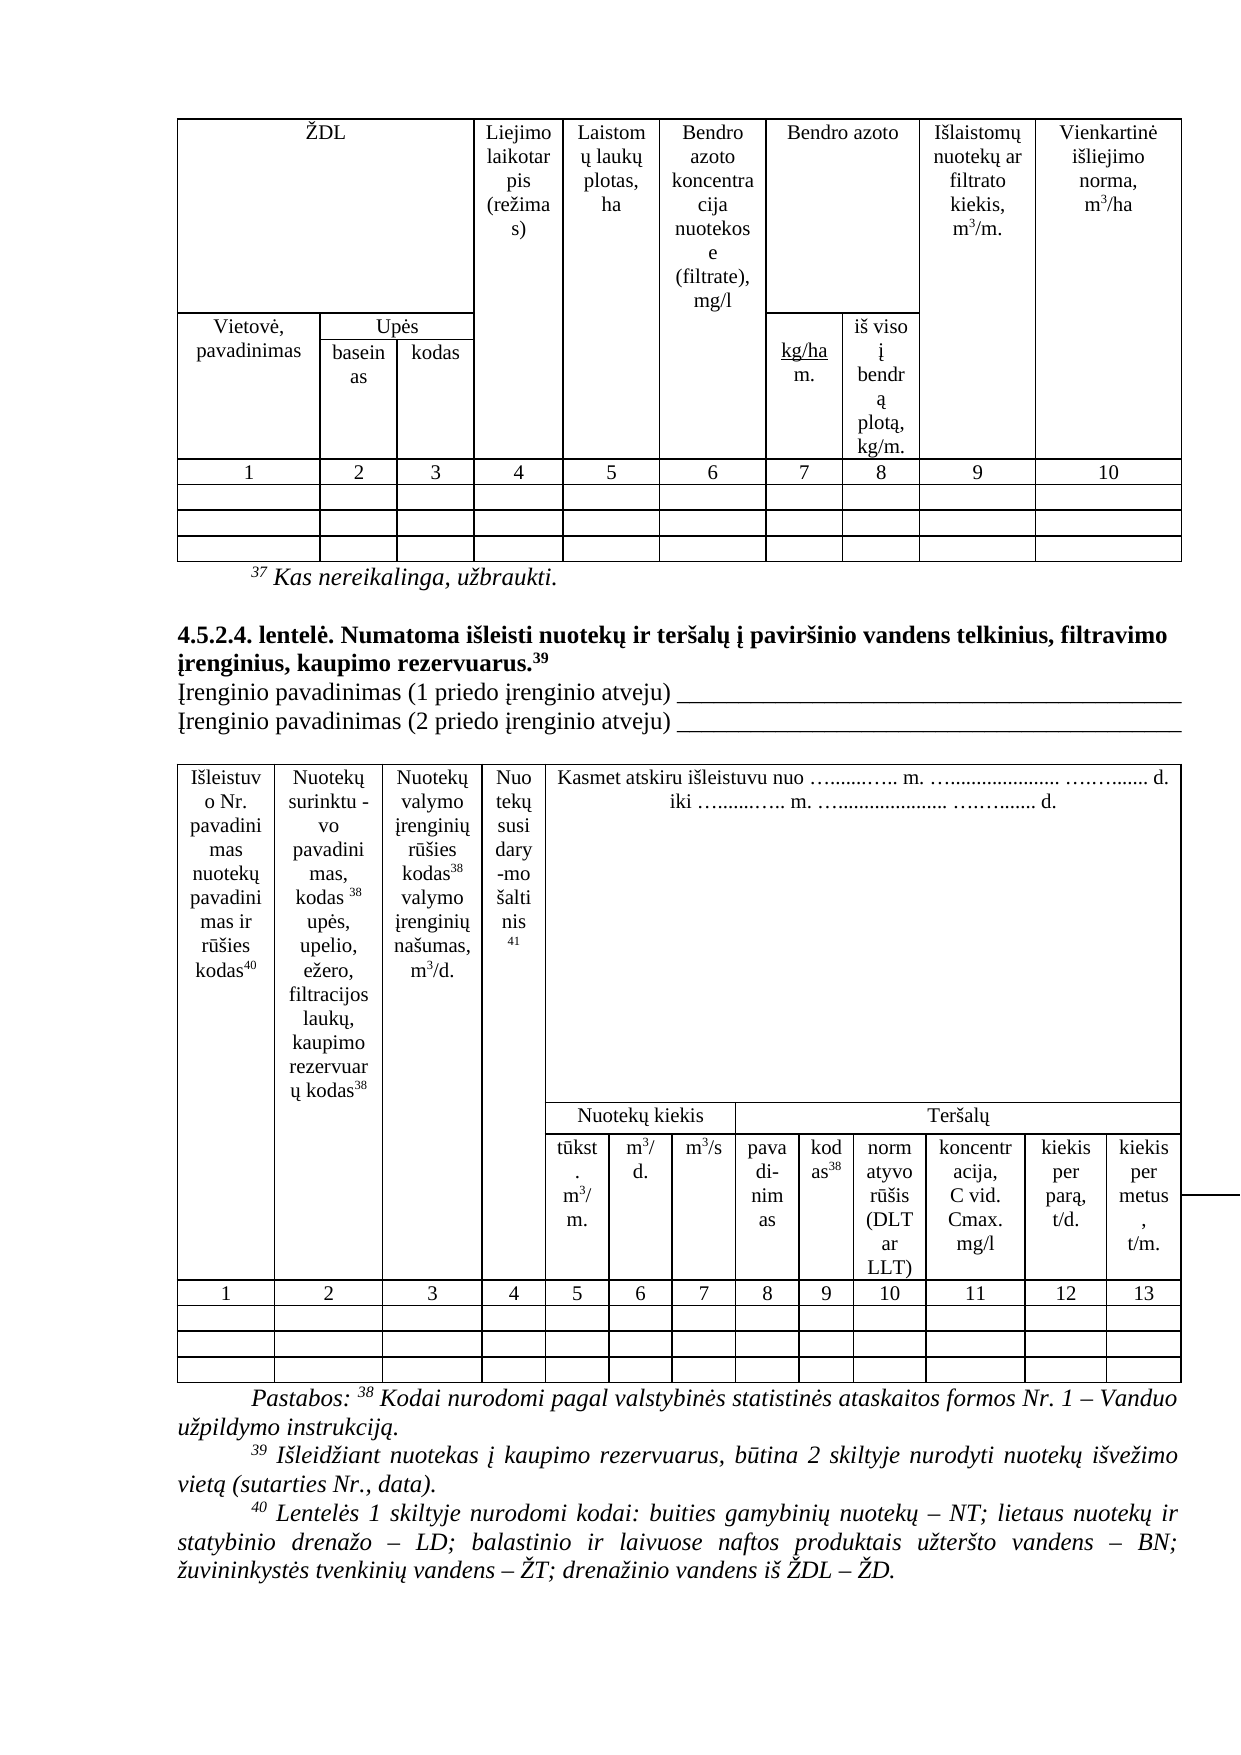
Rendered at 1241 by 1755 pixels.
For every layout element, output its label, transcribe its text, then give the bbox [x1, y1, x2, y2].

table_cell [1107, 1358, 1180, 1382]
text Įrenginio pavadinimas (1 priedo įrenginio atveju) [177, 677, 1181, 706]
table_cell [673, 1306, 735, 1330]
table_cell [546, 1358, 608, 1382]
table_cell 6 [610, 1281, 671, 1305]
table_cell [398, 511, 473, 535]
table_header Nuotekų surinktu -vo pavadinimas, kodas 38 upės, upelio, ežero, filtracijos laukų, kaupimo rezervuarų kodas38 [275, 765, 382, 1102]
table_cell 9 [920, 460, 1035, 484]
table_cell 9 [800, 1281, 853, 1305]
table_cell [475, 511, 562, 535]
table_cell [854, 1332, 925, 1356]
table_cell [546, 1306, 608, 1330]
table_cell [475, 537, 562, 561]
table_cell [275, 1306, 382, 1330]
table_cell [660, 537, 765, 561]
table_cell [275, 1102, 382, 1133]
table_cell [483, 1133, 545, 1279]
table_cell [767, 485, 842, 509]
table_cell 2 [275, 1281, 382, 1305]
table_cell [736, 1332, 798, 1356]
table_cell [321, 485, 396, 509]
table_cell [800, 1306, 853, 1330]
table_cell [854, 1358, 925, 1382]
table_cell [483, 1358, 545, 1382]
table_cell [800, 1332, 853, 1356]
table_cell [383, 1133, 481, 1279]
table_cell [1026, 1332, 1106, 1356]
table_cell [920, 537, 1035, 561]
table_cell [610, 1332, 671, 1356]
table_cell 5 [546, 1281, 608, 1305]
table_cell [843, 537, 919, 561]
table_cell [660, 312, 765, 339]
table_cell [383, 1102, 481, 1133]
table_header Nuotekų valymo įrenginių rūšies kodas38 valymo įrenginių našumas, m3/d. [383, 765, 481, 1102]
table_cell 4 [483, 1281, 545, 1305]
table_cell [475, 485, 562, 509]
table_cell 8 [843, 460, 919, 484]
table_cell [398, 537, 473, 561]
table_cell [1107, 1306, 1180, 1330]
table_header ŽDL [178, 120, 473, 312]
table_cell [660, 339, 765, 458]
table_cell 1 [178, 460, 319, 484]
table_cell tūkst. m3/m. [546, 1135, 608, 1279]
table_cell baseinas [321, 340, 396, 458]
table_cell 13 [1107, 1281, 1180, 1305]
table_cell [398, 485, 473, 509]
table_cell Nuotekų kiekis [546, 1103, 735, 1133]
table_cell m3/d. [610, 1135, 671, 1279]
text 37 Kas nereikalinga, užbraukti. [177, 562, 1181, 591]
table_cell [564, 339, 659, 458]
table_cell [483, 1102, 545, 1133]
table_cell pavadi-nimas [736, 1135, 798, 1279]
table_cell [610, 1306, 671, 1330]
table_cell koncentracija, C vid. Cmax. mg/l [927, 1135, 1024, 1279]
table_cell [475, 339, 562, 458]
table_header Kasmet atskiru išleistuvu nuo ….......….. m. …..................... ….…....... d. iki ….......….. m. …..................... ….…....... d. [546, 765, 1180, 1102]
table_cell 10 [1036, 460, 1181, 484]
table_cell [564, 511, 659, 535]
table_cell [383, 1358, 481, 1382]
text 4.5.2.4. lentelė. Numatoma išleisti nuotekų ir teršalų į paviršinio vandens telkinius, filtravimo įrenginius, kaupimo rezervuarus.39 [177, 620, 1181, 677]
table_cell [483, 1306, 545, 1330]
table_cell [843, 511, 919, 535]
table_cell [767, 537, 842, 561]
table_cell [1036, 511, 1181, 535]
table_cell [736, 1358, 798, 1382]
table_cell [383, 1306, 481, 1330]
table_cell [321, 511, 396, 535]
table_cell [673, 1358, 735, 1382]
table_cell [483, 1332, 545, 1356]
table_cell [383, 1332, 481, 1356]
table_cell [927, 1332, 1024, 1356]
table_cell 6 [660, 460, 765, 484]
table_cell [178, 1332, 274, 1356]
table_cell [854, 1306, 925, 1330]
table_cell 3 [383, 1281, 481, 1305]
table_cell m3/s [673, 1135, 735, 1279]
table_cell 10 [854, 1281, 925, 1305]
table_header Laistomų laukų plotas, ha [564, 120, 659, 312]
table_cell 1 [178, 1281, 274, 1305]
table_cell [178, 511, 319, 535]
table_cell [843, 485, 919, 509]
table_cell [178, 1358, 274, 1382]
text 39 Išleidžiant nuotekas į kaupimo rezervuarus, būtina 2 skiltyje nurodyti nuotekų išvežimo vietą (sutarties Nr., data). [177, 1441, 1181, 1498]
table_cell 7 [673, 1281, 735, 1305]
table_cell 7 [767, 460, 842, 484]
table_cell 11 [927, 1281, 1024, 1305]
table_cell [1036, 537, 1181, 561]
table_cell [927, 1306, 1024, 1330]
table_cell 4 [475, 460, 562, 484]
table_cell [1026, 1358, 1106, 1382]
table_cell [178, 1102, 274, 1133]
table_cell [564, 312, 659, 339]
table_cell kg/ha m. [767, 314, 842, 458]
table_header Vienkartinė išliejimo norma, m3/ha [1036, 120, 1181, 458]
table_cell [275, 1332, 382, 1356]
table_header Bendro azoto koncentracija nuotekose (filtrate), mg/l [660, 120, 765, 312]
table_header Liejimo laikotarpis (režimas) [475, 120, 562, 339]
table_cell [673, 1332, 735, 1356]
table_header Nuotekų susidary-mo šaltinis 41 [483, 765, 545, 1102]
table_cell [564, 537, 659, 561]
table_cell [660, 485, 765, 509]
table_cell kiekis per parą, t/d. [1026, 1135, 1106, 1279]
table_cell Vietovė, pavadinimas [178, 314, 319, 458]
table_cell 5 [564, 460, 659, 484]
table_header Išlaistomų nuotekų ar filtrato kiekis, m3/m. [920, 120, 1035, 458]
table_cell [1026, 1306, 1106, 1330]
table_cell [275, 1358, 382, 1382]
table_cell [1107, 1332, 1180, 1356]
table_cell 3 [398, 460, 473, 484]
table_cell [564, 485, 659, 509]
table_cell [178, 1133, 274, 1279]
table_header Bendro azoto [767, 120, 919, 312]
table_header Išleistuvo Nr. pavadinimas nuotekų pavadinimas ir rūšies kodas40 [178, 765, 274, 1102]
table_cell [920, 485, 1035, 509]
table_cell iš viso į bendrą plotą, kg/m. [843, 314, 919, 458]
table_cell Upės [321, 314, 473, 339]
table_cell [927, 1358, 1024, 1382]
table_cell 12 [1026, 1281, 1106, 1305]
table_cell [767, 511, 842, 535]
table_cell 2 [321, 460, 396, 484]
text 40 Lentelės 1 skiltyje nurodomi kodai: buities gamybinių nuotekų – NT; lietaus nuotekų ir statybinio drenažo – LD; balastinio ir laivuose naftos produktais užteršto vandens – BN; žuvininkystės tvenkinių vandens – ŽT; drenažinio vandens iš ŽDL – ŽD. [177, 1498, 1181, 1584]
table_cell kodas [398, 340, 473, 458]
table_cell [920, 511, 1035, 535]
table_cell kodas38 [800, 1135, 853, 1279]
table_cell [610, 1358, 671, 1382]
text Pastabos: 38 Kodai nurodomi pagal valstybinės statistinės ataskaitos formos Nr. 1 – Vanduo užpildymo instrukciją. [177, 1383, 1181, 1441]
table_cell kiekis per metus, t/m. [1107, 1135, 1180, 1279]
table_cell [178, 1306, 274, 1330]
table_cell Teršalų [736, 1103, 1180, 1133]
table_cell [321, 537, 396, 561]
table_cell [660, 511, 765, 535]
table_cell 8 [736, 1281, 798, 1305]
table_cell [275, 1133, 382, 1279]
table_cell [546, 1332, 608, 1356]
table_cell [178, 485, 319, 509]
table_cell [1036, 485, 1181, 509]
text Įrenginio pavadinimas (2 priedo įrenginio atveju) [177, 706, 1181, 735]
table_cell normatyvo rūšis (DLT ar LLT) [854, 1135, 925, 1279]
table_cell [178, 537, 319, 561]
table_cell [736, 1306, 798, 1330]
table_cell [800, 1358, 853, 1382]
